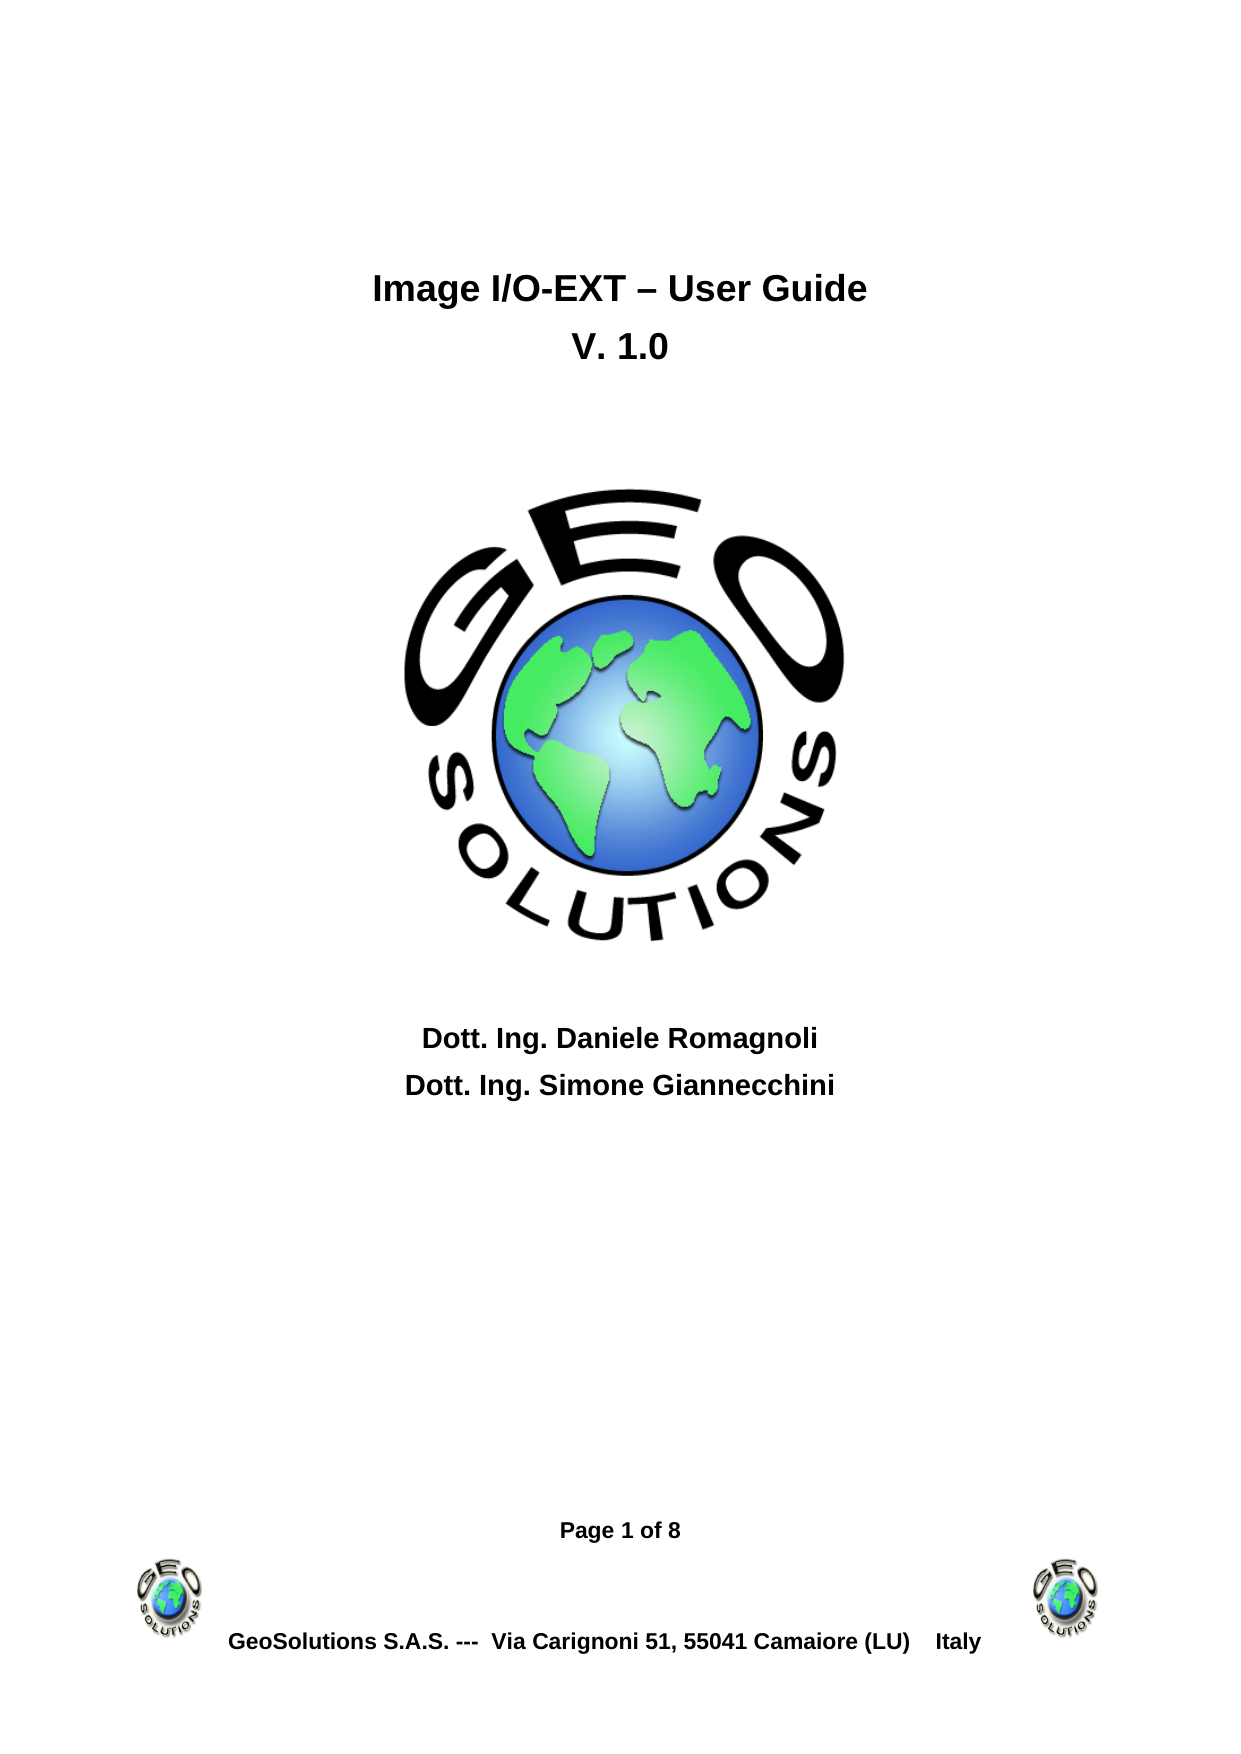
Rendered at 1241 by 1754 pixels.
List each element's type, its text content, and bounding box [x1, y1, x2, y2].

text Image I/O-EXT – User Guide [118, 267, 1122, 309]
text V. 1.0 [118, 325, 1122, 367]
text Dott. Ing. Daniele Romagnoli [118, 1022, 1122, 1054]
picture [134, 1552, 205, 1641]
picture [1030, 1552, 1101, 1641]
text Dott. Ing. Simone Giannecchini [118, 1069, 1122, 1102]
picture [384, 471, 856, 959]
